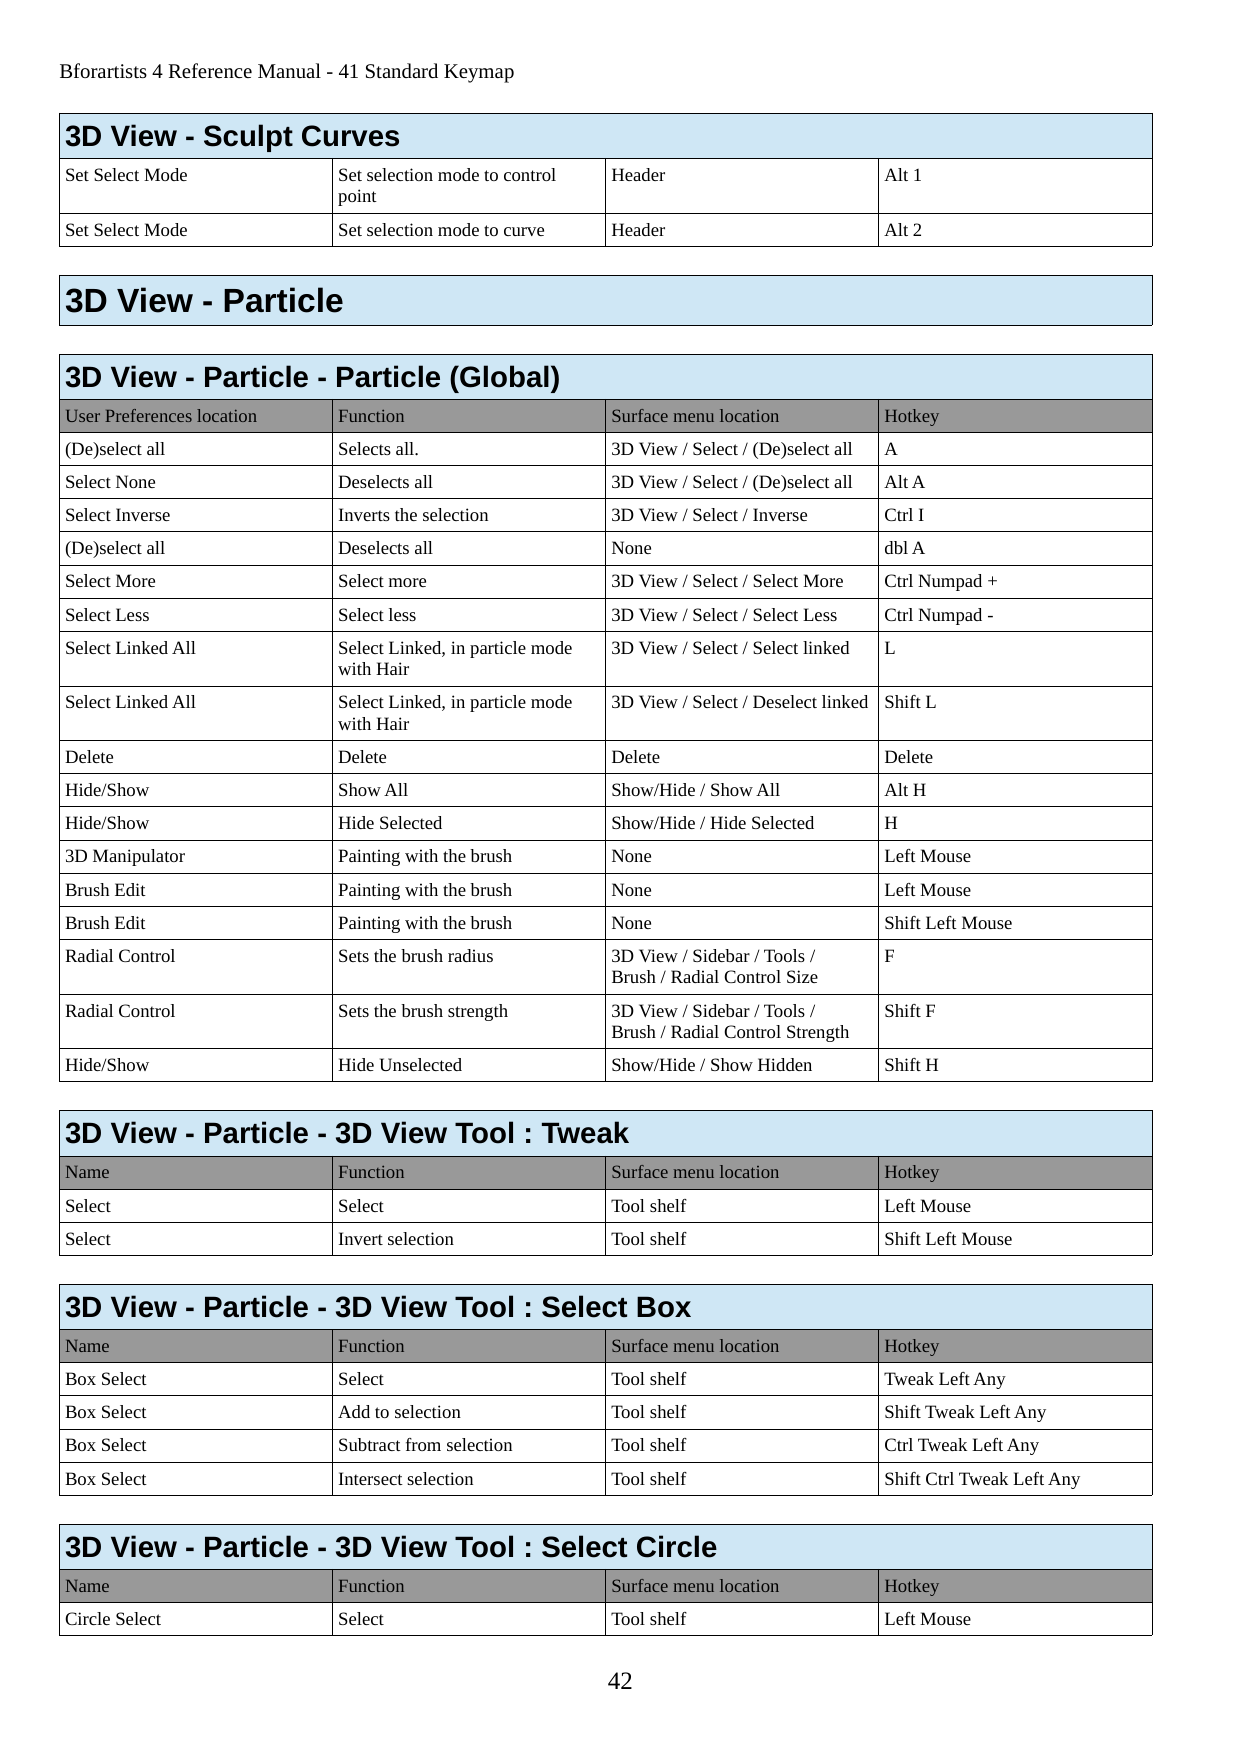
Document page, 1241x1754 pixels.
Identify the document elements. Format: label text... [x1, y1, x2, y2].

table_cell Shift L [879, 687, 1152, 740]
table_cell Delete [60, 741, 332, 773]
table_cell Box Select [60, 1463, 332, 1495]
table_header 3D View - Sculpt Curves [60, 114, 1152, 158]
table_cell Brush Edit [60, 907, 332, 939]
table_cell (De)select all [60, 433, 332, 465]
table_cell Sets the brush radius [333, 940, 605, 994]
table_header 3D View - Particle - 3D View Tool : Tweak [60, 1111, 1152, 1156]
table_cell Select [60, 1190, 332, 1222]
table_cell Header [606, 214, 878, 246]
table_cell None [606, 874, 878, 906]
table_cell Hide Unselected [333, 1049, 605, 1081]
table_cell Set selection mode to control point [333, 159, 605, 213]
table_cell Hotkey [879, 1570, 1152, 1602]
table_cell Select [333, 1190, 605, 1222]
table_cell 3D View / Select / Deselect linked [606, 687, 878, 740]
table_cell Box Select [60, 1430, 332, 1462]
table_cell Alt 2 [879, 214, 1152, 246]
table_cell 3D Manipulator [60, 841, 332, 873]
table_cell Left Mouse [879, 1603, 1152, 1635]
table_cell Select [60, 1223, 332, 1255]
table_cell Name [60, 1570, 332, 1602]
table_cell Name [60, 1157, 332, 1189]
table_header 3D View - Particle - 3D View Tool : Select Circle [60, 1525, 1152, 1569]
table_cell Function [333, 400, 605, 432]
table_cell Left Mouse [879, 1190, 1152, 1222]
table_cell Tool shelf [606, 1463, 878, 1495]
table_cell None [606, 907, 878, 939]
table_cell Select Linked, in particle mode with Hair [333, 632, 605, 686]
table_cell Inverts the selection [333, 499, 605, 531]
table_cell Delete [333, 741, 605, 773]
table_cell A [879, 433, 1152, 465]
table_cell Shift Left Mouse [879, 1223, 1152, 1255]
table_cell Select Linked, in particle mode with Hair [333, 687, 605, 740]
table_cell Select [333, 1603, 605, 1635]
table_cell Hide/Show [60, 1049, 332, 1081]
table_cell Show/Hide / Show All [606, 774, 878, 806]
table_header 3D View - Particle [60, 276, 1152, 325]
table_cell 3D View / Sidebar / Tools / Brush / Radial Control Strength [606, 995, 878, 1048]
table_cell Box Select [60, 1363, 332, 1395]
table_cell Painting with the brush [333, 874, 605, 906]
table_cell Tweak Left Any [879, 1363, 1152, 1395]
table_cell 3D View / Select / Inverse [606, 499, 878, 531]
table_cell 3D View / Select / Select Less [606, 599, 878, 631]
table_cell Name [60, 1330, 332, 1362]
table_cell Brush Edit [60, 874, 332, 906]
table_cell Subtract from selection [333, 1430, 605, 1462]
table_cell Hotkey [879, 400, 1152, 432]
table_cell Alt A [879, 466, 1152, 498]
table_cell Function [333, 1157, 605, 1189]
table_cell Intersect selection [333, 1463, 605, 1495]
table_cell Delete [606, 741, 878, 773]
table_cell Hotkey [879, 1330, 1152, 1362]
table_cell Hide/Show [60, 807, 332, 839]
table_cell Sets the brush strength [333, 995, 605, 1048]
table_cell Set Select Mode [60, 159, 332, 213]
table_cell Selects all. [333, 433, 605, 465]
table_cell Surface menu location [606, 1570, 878, 1602]
table_cell Deselects all [333, 466, 605, 498]
table_cell Hotkey [879, 1157, 1152, 1189]
table_cell Select Inverse [60, 499, 332, 531]
table_header 3D View - Particle - Particle (Global) [60, 355, 1152, 399]
table_cell Painting with the brush [333, 841, 605, 873]
table_cell Tool shelf [606, 1190, 878, 1222]
table_cell Set selection mode to curve [333, 214, 605, 246]
table_cell Header [606, 159, 878, 213]
table_cell Box Select [60, 1396, 332, 1428]
table_cell Select Linked All [60, 632, 332, 686]
table_cell Radial Control [60, 995, 332, 1048]
table_cell F [879, 940, 1152, 994]
table_cell Painting with the brush [333, 907, 605, 939]
table_cell Select More [60, 566, 332, 598]
table_cell Set Select Mode [60, 214, 332, 246]
table_cell 3D View / Select / (De)select all [606, 433, 878, 465]
table_cell Radial Control [60, 940, 332, 994]
table_cell Circle Select [60, 1603, 332, 1635]
table_cell Shift H [879, 1049, 1152, 1081]
table_cell Select less [333, 599, 605, 631]
table_cell (De)select all [60, 532, 332, 564]
table_cell Surface menu location [606, 400, 878, 432]
table_cell Select [333, 1363, 605, 1395]
table_cell Ctrl Tweak Left Any [879, 1430, 1152, 1462]
table_cell Delete [879, 741, 1152, 773]
table_cell Shift Ctrl Tweak Left Any [879, 1463, 1152, 1495]
table_cell User Preferences location [60, 400, 332, 432]
table_cell Hide Selected [333, 807, 605, 839]
table_cell Shift Tweak Left Any [879, 1396, 1152, 1428]
table_cell Select more [333, 566, 605, 598]
table_cell Tool shelf [606, 1603, 878, 1635]
table_cell Alt H [879, 774, 1152, 806]
table_cell Ctrl Numpad - [879, 599, 1152, 631]
table_cell Hide/Show [60, 774, 332, 806]
table_cell Left Mouse [879, 841, 1152, 873]
table_cell Show All [333, 774, 605, 806]
table_cell Left Mouse [879, 874, 1152, 906]
table_cell Ctrl Numpad + [879, 566, 1152, 598]
table_cell Shift Left Mouse [879, 907, 1152, 939]
table_cell Select Less [60, 599, 332, 631]
table_cell 3D View / Select / Select linked [606, 632, 878, 686]
table_cell 3D View / Select / Select More [606, 566, 878, 598]
table_cell Ctrl I [879, 499, 1152, 531]
table_cell Function [333, 1330, 605, 1362]
table_cell Function [333, 1570, 605, 1602]
table_cell Select Linked All [60, 687, 332, 740]
table_cell None [606, 841, 878, 873]
table_cell Deselects all [333, 532, 605, 564]
table_cell Add to selection [333, 1396, 605, 1428]
table_header 3D View - Particle - 3D View Tool : Select Box [60, 1285, 1152, 1329]
table_cell Surface menu location [606, 1157, 878, 1189]
table_cell L [879, 632, 1152, 686]
table_cell Show/Hide / Show Hidden [606, 1049, 878, 1081]
table_cell Select None [60, 466, 332, 498]
table_cell 3D View / Select / (De)select all [606, 466, 878, 498]
table_cell H [879, 807, 1152, 839]
table_cell Alt 1 [879, 159, 1152, 213]
table_cell Tool shelf [606, 1223, 878, 1255]
table_cell Tool shelf [606, 1363, 878, 1395]
table_cell None [606, 532, 878, 564]
table_cell Tool shelf [606, 1396, 878, 1428]
table_cell 3D View / Sidebar / Tools / Brush / Radial Control Size [606, 940, 878, 994]
table_cell Surface menu location [606, 1330, 878, 1362]
table_cell dbl A [879, 532, 1152, 564]
table_cell Tool shelf [606, 1430, 878, 1462]
table_cell Show/Hide / Hide Selected [606, 807, 878, 839]
table_cell Shift F [879, 995, 1152, 1048]
table_cell Invert selection [333, 1223, 605, 1255]
